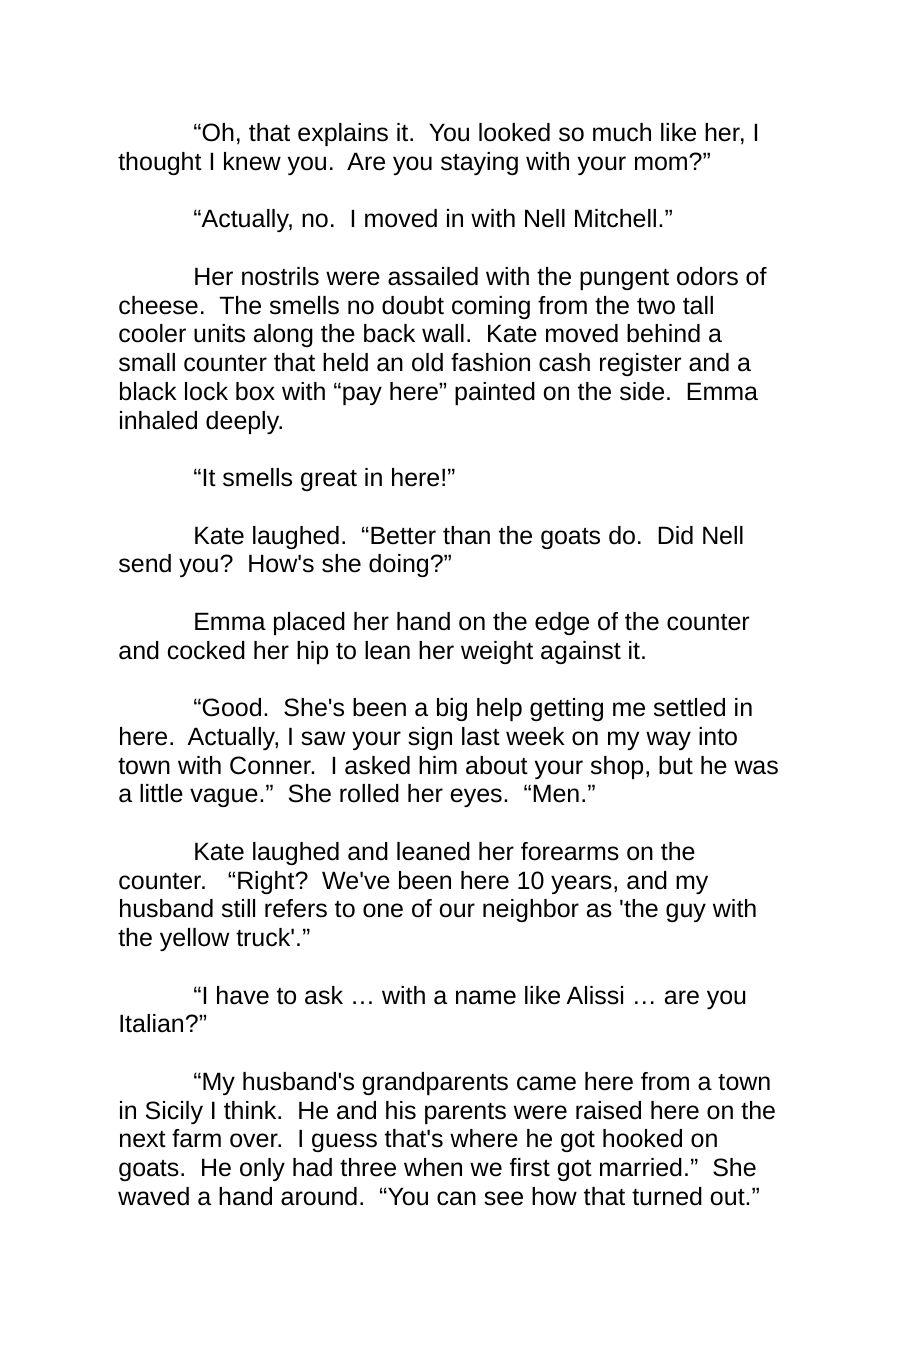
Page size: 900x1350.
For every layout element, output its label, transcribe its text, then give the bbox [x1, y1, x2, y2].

text “Oh, that explains it. You looked so much like her, I thought I knew you. Are you staying with your mom?” [118, 118, 782, 176]
text Emma placed her hand on the edge of the counter and cocked her hip to lean her weight against it. [118, 607, 782, 664]
text “I have to ask … with a name like Alissi … are you Italian?” [118, 981, 782, 1038]
text Her nostrils were assailed with the pungent odors of cheese. The smells no doubt coming from the two tall cooler units along the back wall. Kate moved behind a small counter that held an old fashion cash register and a black lock box with “pay here” painted on the side. Emma inhaled deeply. [118, 262, 782, 434]
text “Actually, no. I moved in with Nell Mitchell.” [118, 204, 782, 233]
text “It smells great in here!” [118, 463, 782, 492]
text Kate laughed and leaned her forearms on the counter. “Right? We've been here 10 years, and my husband still refers to one of our neighbor as 'the guy with the yellow truck'.” [118, 837, 782, 952]
text Kate laughed. “Better than the goats do. Did Nell send you? How's she doing?” [118, 521, 782, 578]
text “My husband's grandparents came here from a town in Sicily I think. He and his parents were raised here on the next farm over. I guess that's where he got hooked on goats. He only had three when we first got married.” She waved a hand around. “You can see how that turned out.” [118, 1067, 782, 1211]
text “Good. She's been a big help getting me settled in here. Actually, I saw your sign last week on my way into town with Conner. I asked him about your shop, but he was a little vague.” She rolled her eyes. “Men.” [118, 693, 782, 808]
